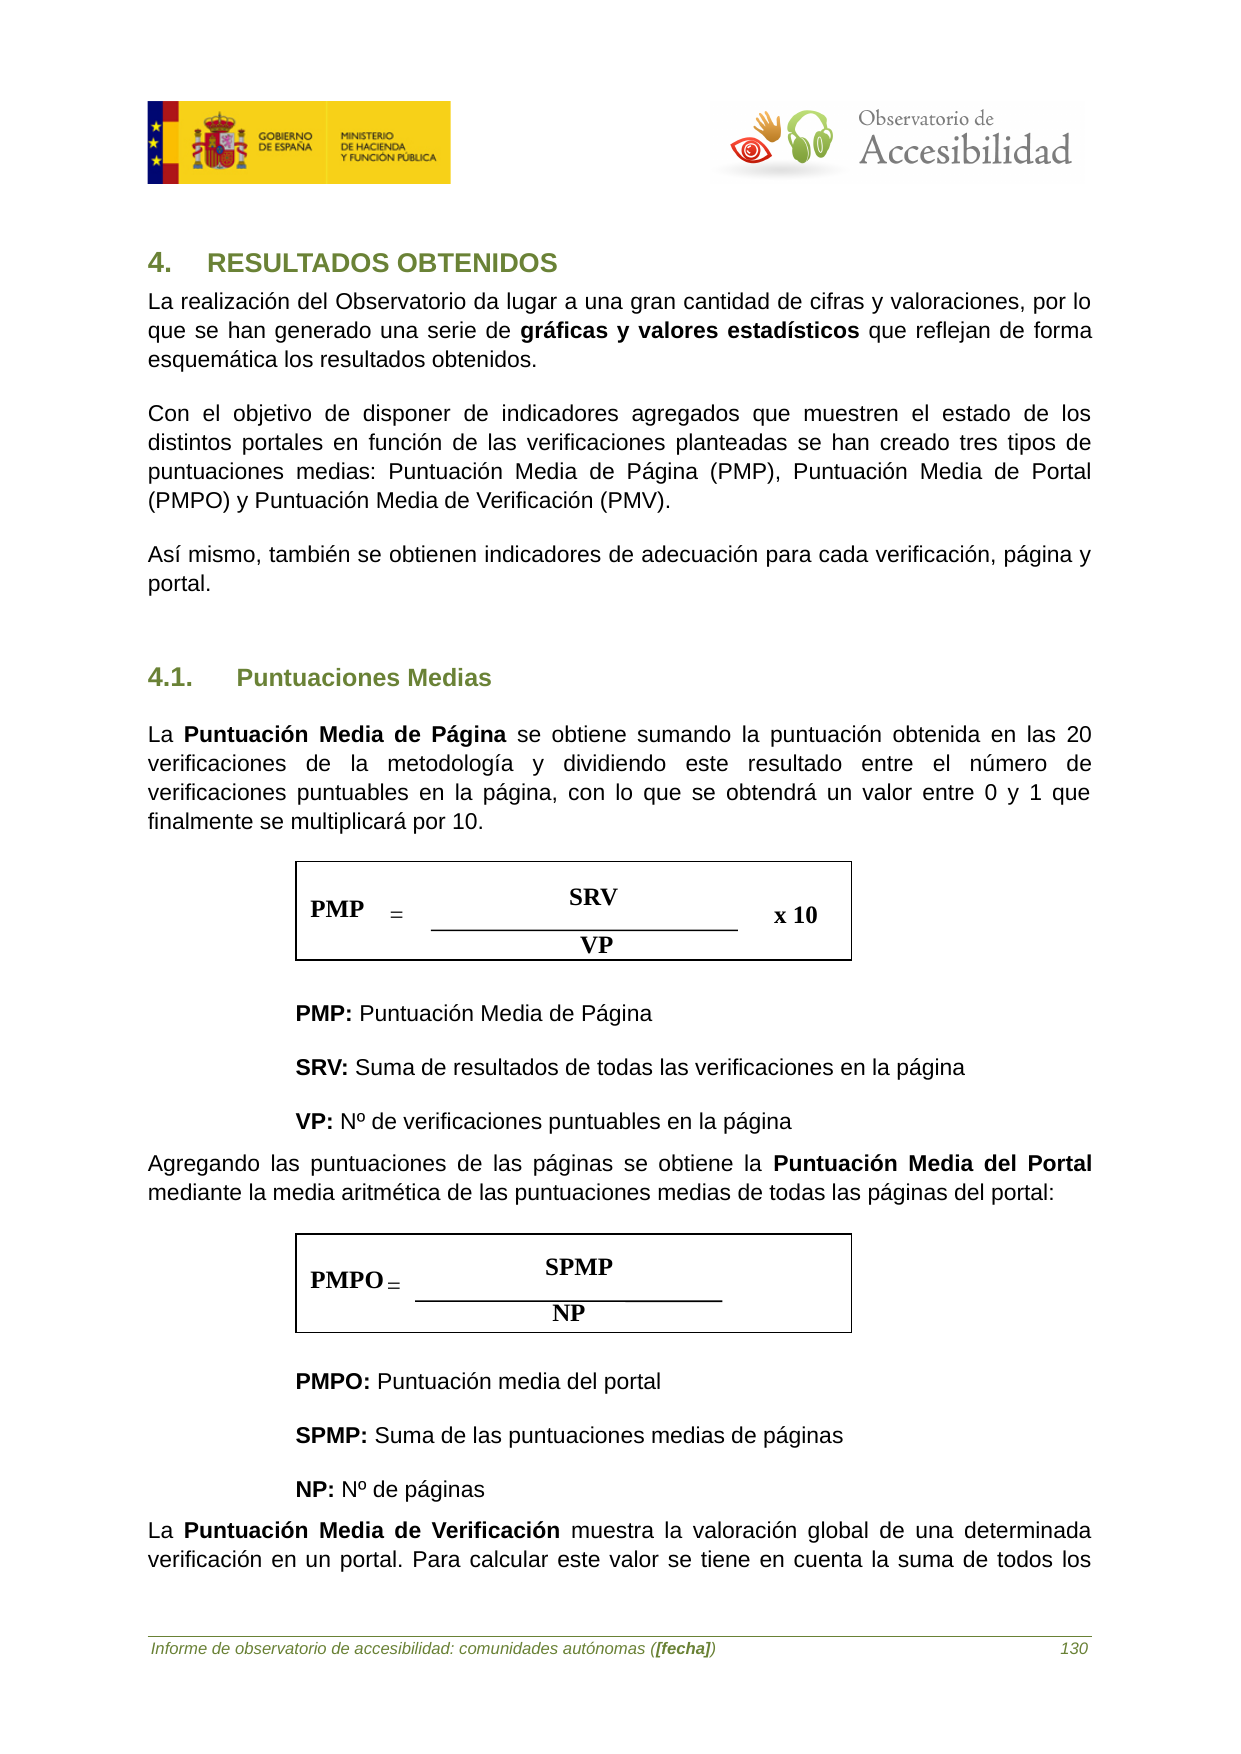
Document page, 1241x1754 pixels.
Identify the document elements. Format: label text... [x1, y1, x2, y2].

text La Puntuación Media de Página se obtiene sumando la puntuación obtenida en las 20 verificaciones de la metodología y dividiendo este resultado entre el número de verificaciones puntuables en la página, con lo que se obtendrá un valor entre 0 y 1 que finalmente se multiplicará por 10. [148, 721, 1092, 834]
text NP: Nº de páginas [295, 1476, 1092, 1502]
text SRV: Suma de resultados de todas las verificaciones en la página [295, 1054, 1092, 1080]
text Con el objetivo de disponer de indicadores agregados que muestren el estado de los distintos portales en función de las verificaciones planteadas se han creado tres tipos de puntuaciones medias: Puntuación Media de Página (PMP), Puntuación Media de Portal (PMPO) y Puntuación Media de Verificación (PMV). [148, 400, 1092, 513]
picture [710, 101, 1086, 184]
text SPMP: Suma de las puntuaciones medias de páginas [295, 1422, 1092, 1448]
text VP: Nº de verificaciones puntuables en la página [295, 1108, 1092, 1134]
subtitle Resultados obtenidos [148, 245, 1092, 278]
text PMP: Puntuación Media de Página [295, 1000, 1092, 1026]
text La Puntuación Media de Verificación muestra la valoración global de una determinada verificación en un portal. Para calcular este valor se tiene en cuenta la suma de todos los [148, 1517, 1092, 1572]
subtitle Puntuaciones Medias [148, 661, 1092, 693]
text Agregando las puntuaciones de las páginas se obtiene la Puntuación Media del Portal mediante la media aritmética de las puntuaciones medias de todas las páginas del portal: [148, 1149, 1092, 1205]
text La realización del Observatorio da lugar a una gran cantidad de cifras y valoraciones, por lo que se han generado una serie de gráficas y valores estadísticos que reflejan de forma esquemática los resultados obtenidos. [148, 288, 1092, 372]
text PMPO: Puntuación media del portal [295, 1368, 1092, 1394]
text Así mismo, también se obtienen indicadores de adecuación para cada verificación, página y portal. [148, 541, 1092, 596]
picture [147, 101, 451, 184]
